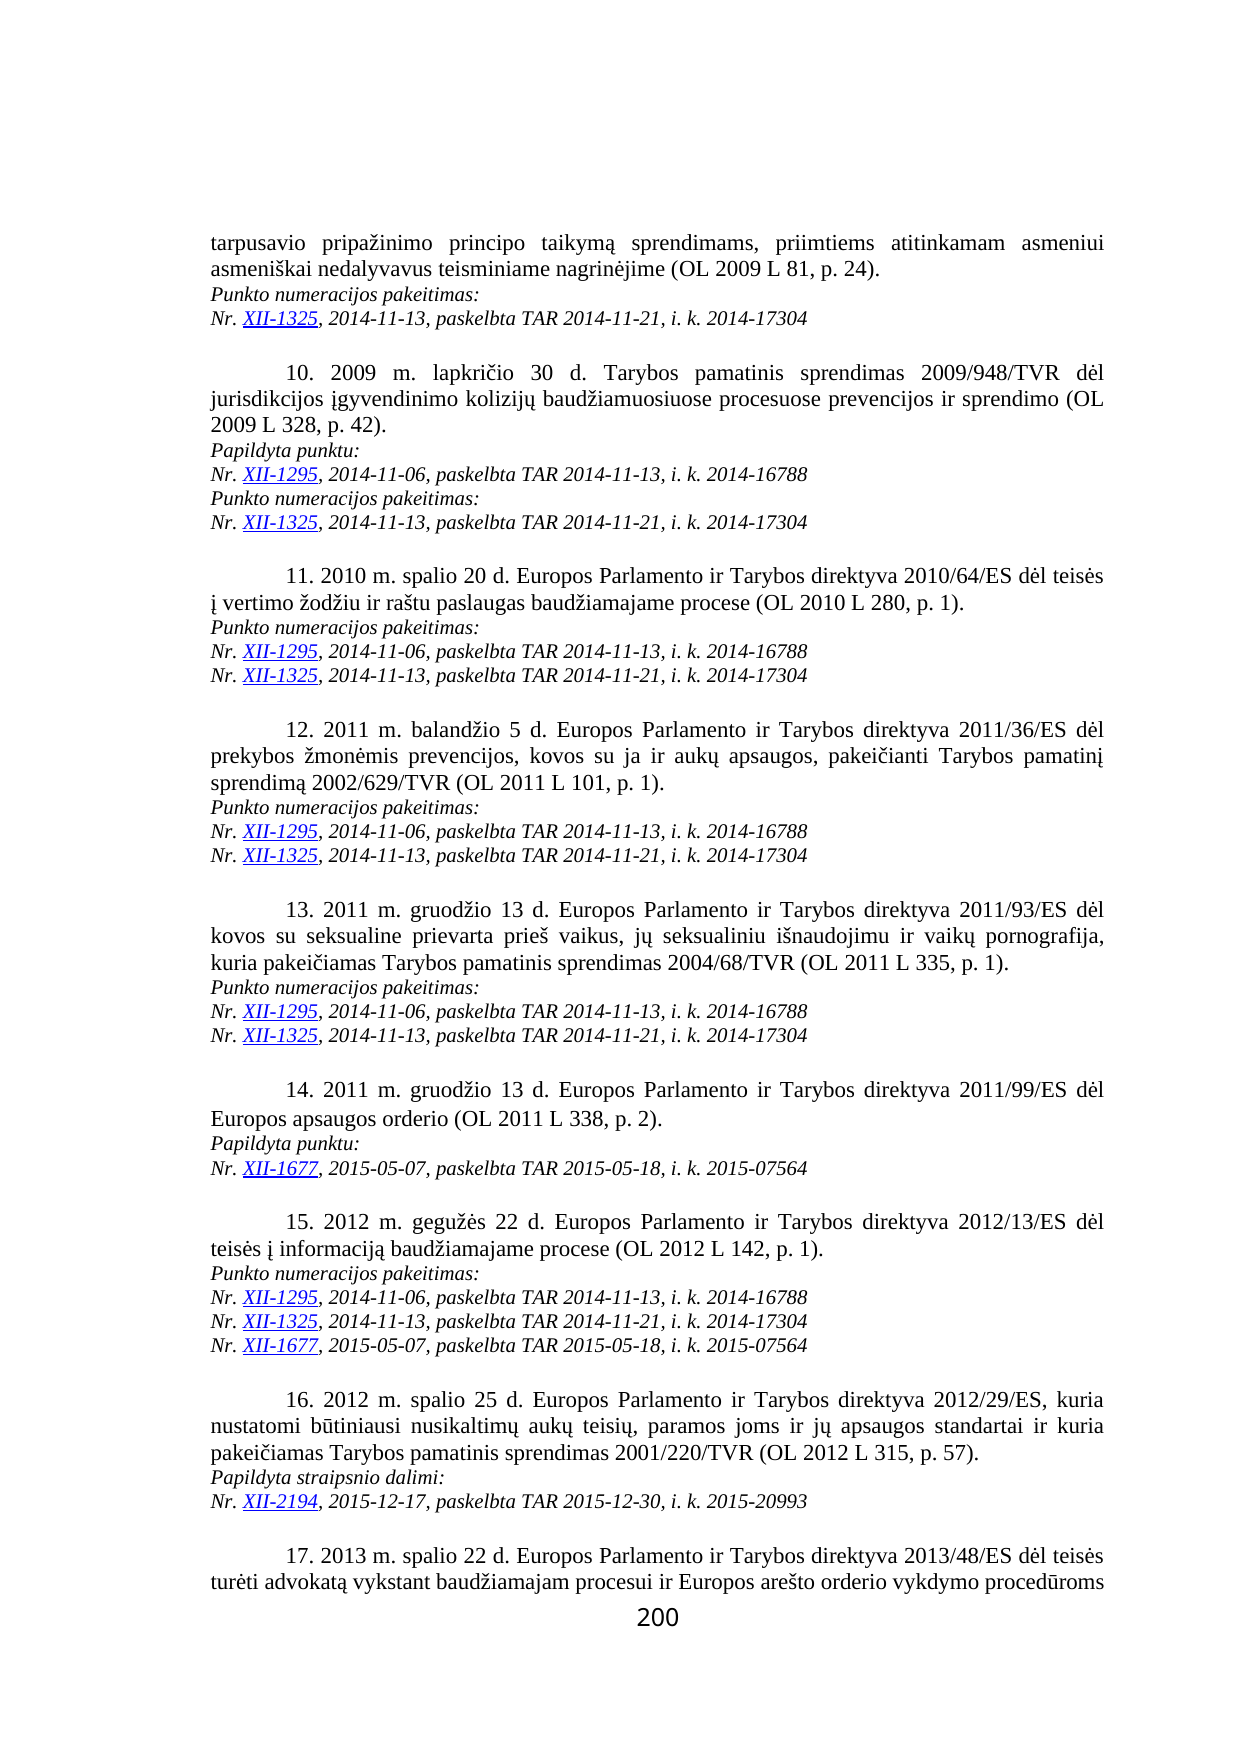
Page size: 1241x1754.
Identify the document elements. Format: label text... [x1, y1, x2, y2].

text Nr. XII-1677, 2015-05-07, paskelbta TAR 2015-05-18, i. k. 2015-07564 [210, 1155, 1105, 1179]
text Nr. XII-1325, 2014-11-13, paskelbta TAR 2014-11-21, i. k. 2014-17304 [210, 510, 1105, 534]
text 14. 2011 m. gruodžio 13 d. Europos Parlamento ir Tarybos direktyva 2011/99/ES dėl Europos apsaugos orderio (OL 2011 L 338, p. 2). [210, 1076, 1105, 1131]
text Nr. XII-1295, 2014-11-06, paskelbta TAR 2014-11-13, i. k. 2014-16788 [210, 999, 1105, 1023]
text Nr. XII-1677, 2015-05-07, paskelbta TAR 2015-05-18, i. k. 2015-07564 [210, 1333, 1105, 1357]
text Papildyta punktu: [210, 1131, 1105, 1155]
text Punkto numeracijos pakeitimas: [210, 615, 1105, 639]
text Nr. XII-2194, 2015-12-17, paskelbta TAR 2015-12-30, i. k. 2015-20993 [210, 1489, 1105, 1513]
text Punkto numeracijos pakeitimas: [210, 486, 1105, 510]
text Papildyta punktu: [210, 438, 1105, 462]
text Nr. XII-1325, 2014-11-13, paskelbta TAR 2014-11-21, i. k. 2014-17304 [210, 663, 1105, 687]
text 13. 2011 m. gruodžio 13 d. Europos Parlamento ir Tarybos direktyva 2011/93/ES dėl kovos su seksualine prievarta prieš vaikus, jų seksualiniu išnaudojimu ir vaikų pornografija, kuria pakeičiamas Tarybos pamatinis sprendimas 2004/68/TVR (OL 2011 L 335, p. 1). [210, 896, 1105, 975]
text Punkto numeracijos pakeitimas: [210, 1261, 1105, 1285]
text Punkto numeracijos pakeitimas: [210, 795, 1105, 819]
text Papildyta straipsnio dalimi: [210, 1465, 1105, 1489]
text Nr. XII-1295, 2014-11-06, paskelbta TAR 2014-11-13, i. k. 2014-16788 [210, 819, 1105, 843]
text Punkto numeracijos pakeitimas: [210, 975, 1105, 999]
text Nr. XII-1325, 2014-11-13, paskelbta TAR 2014-11-21, i. k. 2014-17304 [210, 306, 1105, 330]
text Nr. XII-1325, 2014-11-13, paskelbta TAR 2014-11-21, i. k. 2014-17304 [210, 1309, 1105, 1333]
text tarpusavio pripažinimo principo taikymą sprendimams, priimtiems atitinkamam asmeniui asmeniškai nedalyvavus teisminiame nagrinėjime (OL 2009 L 81, p. 24). [210, 229, 1105, 282]
text 15. 2012 m. gegužės 22 d. Europos Parlamento ir Tarybos direktyva 2012/13/ES dėl teisės į informaciją baudžiamajame procese (OL 2012 L 142, p. 1). [210, 1208, 1105, 1261]
text 11. 2010 m. spalio 20 d. Europos Parlamento ir Tarybos direktyva 2010/64/ES dėl teisės į vertimo žodžiu ir raštu paslaugas baudžiamajame procese (OL 2010 L 280, p. 1). [210, 563, 1105, 615]
text Punkto numeracijos pakeitimas: [210, 282, 1105, 306]
text Nr. XII-1325, 2014-11-13, paskelbta TAR 2014-11-21, i. k. 2014-17304 [210, 843, 1105, 867]
text 17. 2013 m. spalio 22 d. Europos Parlamento ir Tarybos direktyva 2013/48/ES dėl teisės turėti advokatą vykstant baudžiamajam procesui ir Europos arešto orderio vykdymo procedūroms [210, 1542, 1105, 1594]
text 10. 2009 m. lapkričio 30 d. Tarybos pamatinis sprendimas 2009/948/TVR dėl jurisdikcijos įgyvendinimo kolizijų baudžiamuosiuose procesuose prevencijos ir sprendimo (OL 2009 L 328, p. 42). [210, 358, 1105, 438]
text 16. 2012 m. spalio 25 d. Europos Parlamento ir Tarybos direktyva 2012/29/ES, kuria nustatomi būtiniausi nusikaltimų aukų teisių, paramos joms ir jų apsaugos standartai ir kuria pakeičiamas Tarybos pamatinis sprendimas 2001/220/TVR (OL 2012 L 315, p. 57). [210, 1386, 1105, 1465]
text 12. 2011 m. balandžio 5 d. Europos Parlamento ir Tarybos direktyva 2011/36/ES dėl prekybos žmonėmis prevencijos, kovos su ja ir aukų apsaugos, pakeičianti Tarybos pamatinį sprendimą 2002/629/TVR (OL 2011 L 101, p. 1). [210, 716, 1105, 795]
text Nr. XII-1295, 2014-11-06, paskelbta TAR 2014-11-13, i. k. 2014-16788 [210, 1285, 1105, 1309]
text Nr. XII-1295, 2014-11-06, paskelbta TAR 2014-11-13, i. k. 2014-16788 [210, 462, 1105, 486]
text Nr. XII-1295, 2014-11-06, paskelbta TAR 2014-11-13, i. k. 2014-16788 [210, 639, 1105, 663]
text Nr. XII-1325, 2014-11-13, paskelbta TAR 2014-11-21, i. k. 2014-17304 [210, 1023, 1105, 1047]
